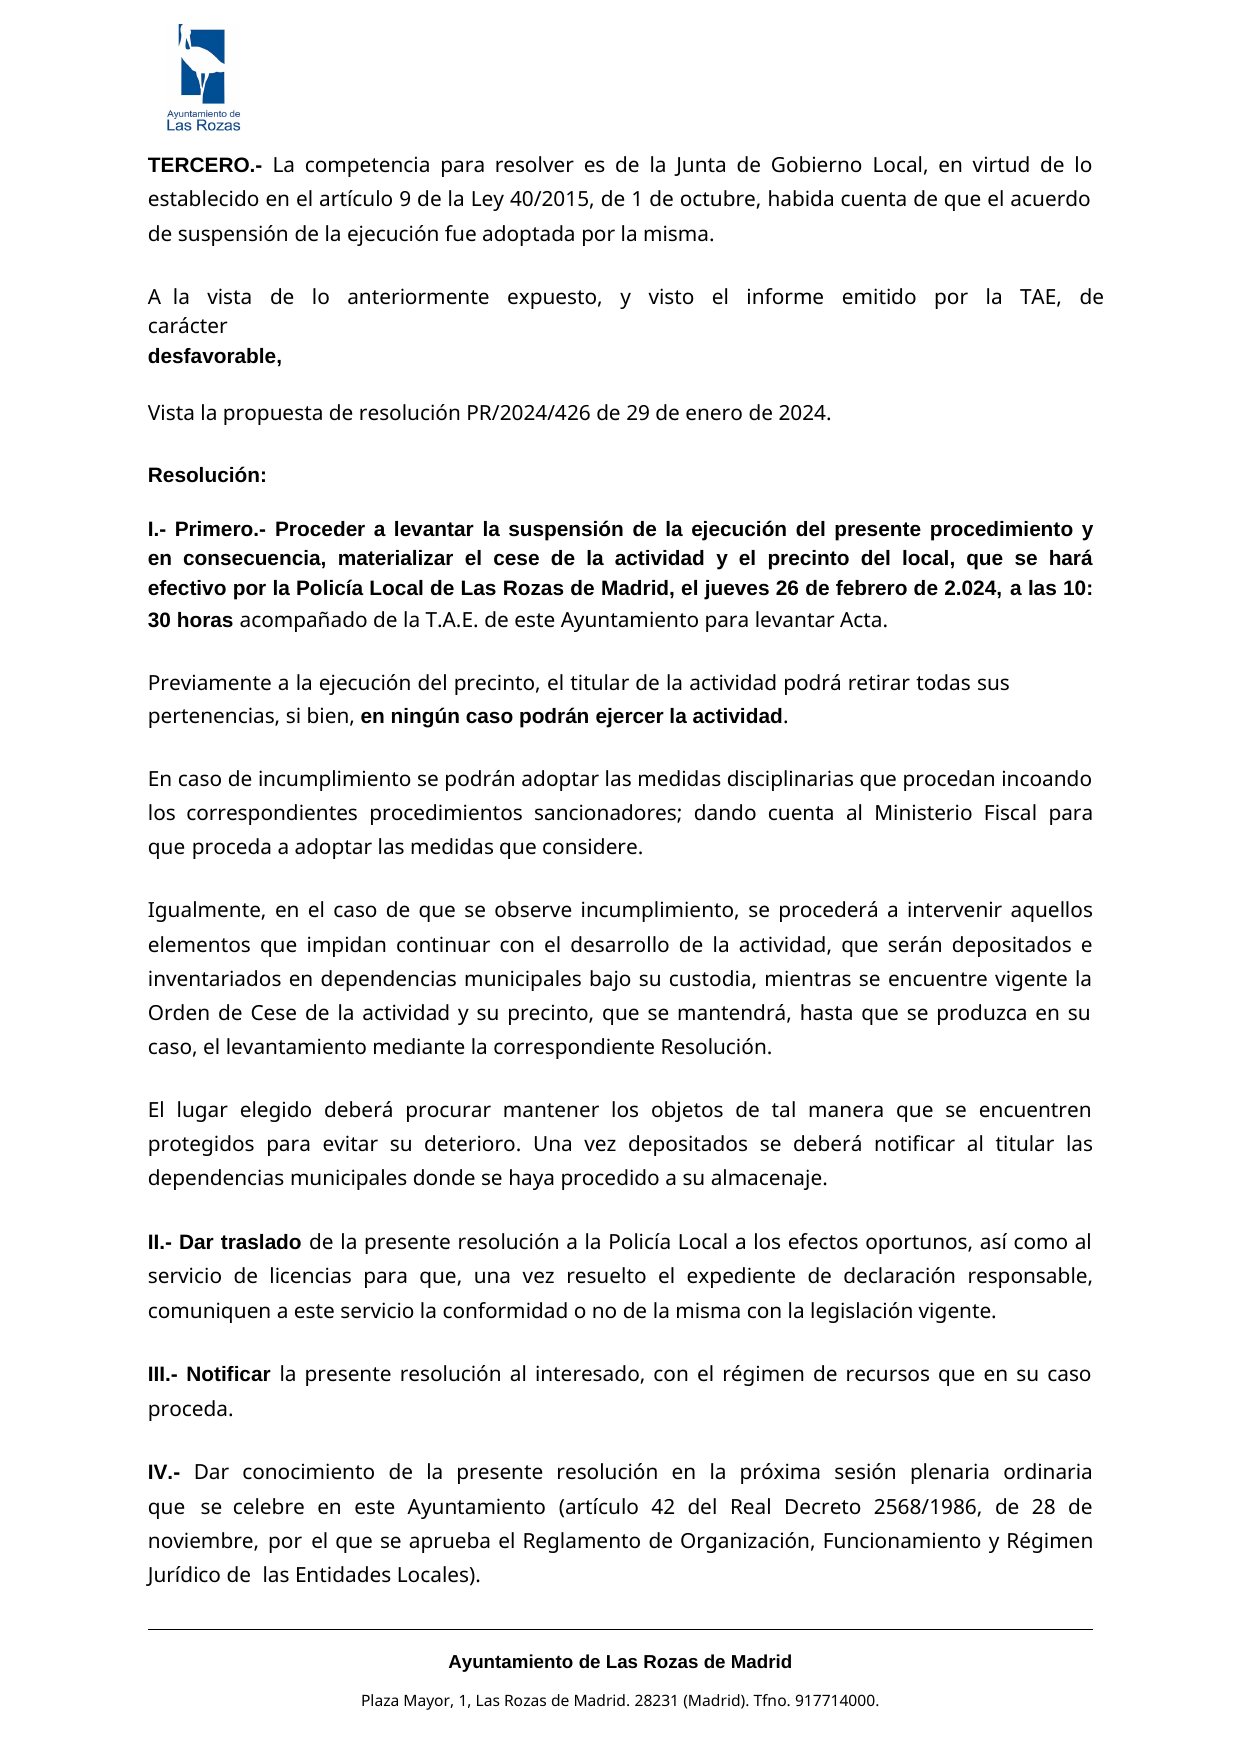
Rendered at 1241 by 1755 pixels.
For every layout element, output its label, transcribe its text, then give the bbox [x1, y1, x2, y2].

text Vista la propuesta de resolución PR/2024/426 de 29 de enero de 2024. [148, 398, 1105, 427]
text II.- Dar traslado de la presente resolución a la Policía Local a los efectos oportunos, así como al servicio de licencias para que, una vez resuelto el expediente de declaración responsable, comuniquen a este servicio la conformidad o no de la misma con la legislación vigente. [148, 1227, 1093, 1324]
subtitle Resolución: [148, 463, 1105, 487]
subtitle desfavorable, [148, 344, 1105, 368]
text TERCERO.- La competencia para resolver es de la Junta de Gobierno Local, en virtud de lo establecido en el artículo 9 de la Ley 40/2015, de 1 de octubre, habida cuenta de que el acuerdo de suspensión de la ejecución fue adoptada por la misma. [148, 150, 1093, 247]
text En caso de incumplimiento se podrán adoptar las medidas disciplinarias que procedan incoando los correspondientes procedimientos sancionadores; dando cuenta al Ministerio Fiscal para que proceda a adoptar las medidas que considere. [148, 764, 1093, 861]
text IV.- Dar conocimiento de la presente resolución en la próxima sesión plenaria ordinaria que se celebre en este Ayuntamiento (artículo 42 del Real Decreto 2568/1986, de 28 de noviembre, por el que se aprueba el Reglamento de Organización, Funcionamiento y Régimen Jurídico de las Entidades Locales). [148, 1457, 1093, 1589]
text Previamente a la ejecución del precinto, el titular de la actividad podrá retirar todas sus pertenencias, si bien, en ningún caso podrán ejercer la actividad. [148, 668, 1093, 730]
text III.- Notificar la presente resolución al interesado, con el régimen de recursos que en su caso proceda. [148, 1359, 1093, 1422]
text A la vista de lo anteriormente expuesto, y visto el informe emitido por la TAE, de carácter [148, 282, 1105, 339]
text I.- Primero.- Proceder a levantar la suspensión de la ejecución del presente procedimiento y en consecuencia, materializar el cese de la actividad y el precinto del local, que se hará efectivo por la Policía Local de Las Rozas de Madrid, el jueves 26 de febrero de 2.024, a las 10: 30 horas acompañado de la T.A.E. de este Ayuntamiento para levantar Acta. [148, 517, 1093, 634]
text El lugar elegido deberá procurar mantener los objetos de tal manera que se encuentren protegidos para evitar su deterioro. Una vez depositados se deberá notificar al titular las dependencias municipales donde se haya procedido a su almacenaje. [148, 1095, 1093, 1192]
text Igualmente, en el caso de que se observe incumplimiento, se procederá a intervenir aquellos elementos que impidan continuar con el desarrollo de la actividad, que serán depositados e inventariados en dependencias municipales bajo su custodia, mientras se encuentre vigente la Orden de Cese de la actividad y su precinto, que se mantendrá, hasta que se produzca en su caso, el levantamiento mediante la correspondiente Resolución. [148, 896, 1093, 1060]
